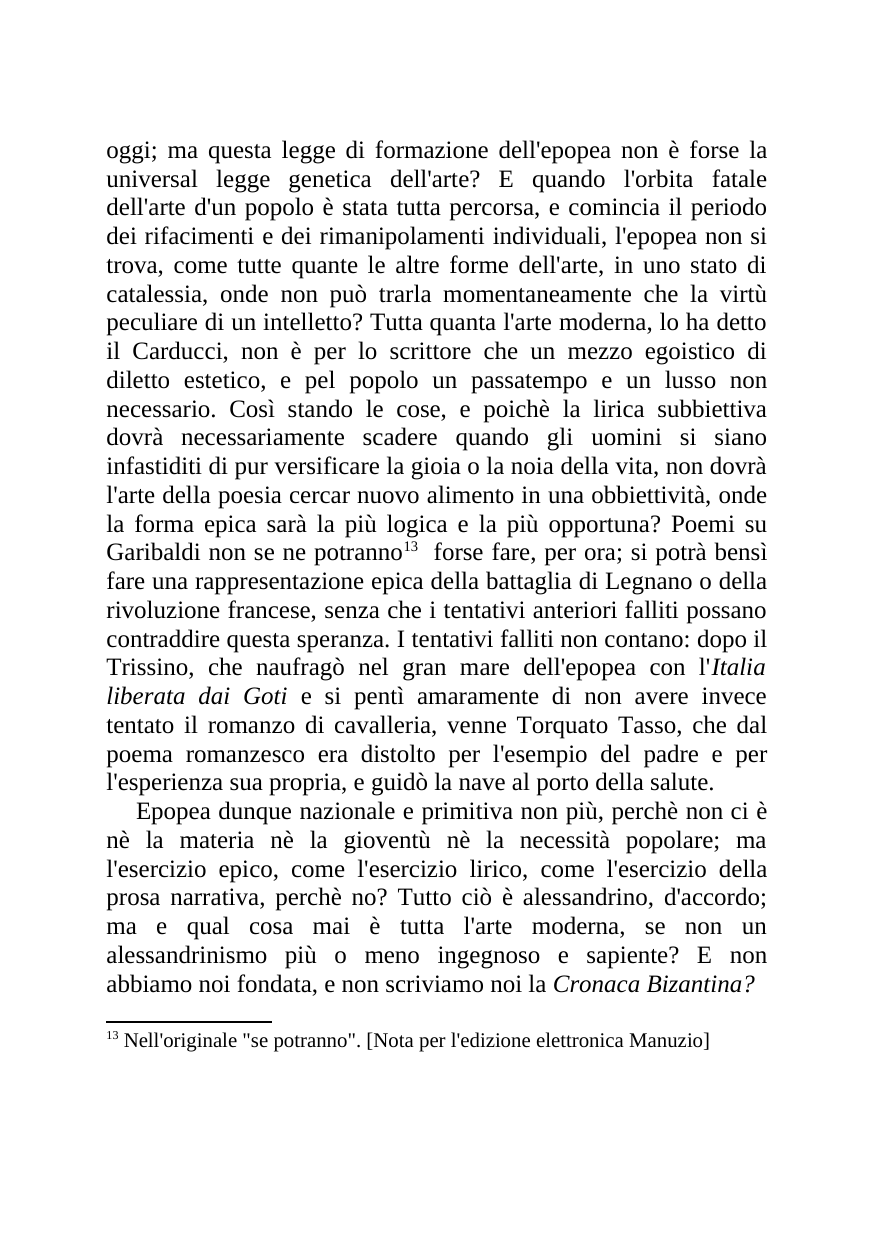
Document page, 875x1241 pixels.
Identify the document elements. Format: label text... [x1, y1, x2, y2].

text oggi; ma questa legge di formazione dell'epopea non è forse la universal legge genetica dell'arte? E quando l'orbita fatale dell'arte d'un popolo è stata tutta percorsa, e comincia il periodo dei rifacimenti e dei rimanipolamenti individuali, l'epopea non si trova, come tutte quante le altre forme dell'arte, in uno stato di catalessia, onde non può trarla momentaneamente che la virtù peculiare di un intelletto? Tutta quanta l'arte moderna, lo ha detto il Carducci, non è per lo scrittore che un mezzo egoistico di diletto estetico, e pel popolo un passatempo e un lusso non necessario. Così stando le cose, e poichè la lirica subbiettiva dovrà necessariamente scadere quando gli uomini si siano infastiditi di pur versificare la gioia o la noia della vita, non dovrà l'arte della poesia cercar nuovo alimento in una obbiettività, onde la forma epica sarà la più logica e la più opportuna? Poemi su Garibaldi non se ne potranno forse fare, per ora; si potrà bensì fare una rappresentazione epica della battaglia di Legnano o della rivoluzione francese, senza che i tentativi anteriori falliti possano contraddire questa speranza. I tentativi falliti non contano: dopo il Trissino, che naufragò nel gran mare dell'epopea con l'Italia liberata dai Goti e si pentì amaramente di non avere invece tentato il romanzo di cavalleria, venne Torquato Tasso, che dal poema romanzesco era distolto per l'esempio del padre e per l'esperienza sua propria, e guidò la nave al porto della salute. [106, 135, 768, 796]
text Epopea dunque nazionale e primitiva non più, perchè non ci è nè la materia nè la gioventù nè la necessità popolare; ma l'esercizio epico, come l'esercizio lirico, come l'esercizio della prosa narrativa, perchè no? Tutto ciò è alessandrino, d'accordo; ma e qual cosa mai è tutta l'arte moderna, se non un alessandrinismo più o meno ingegnoso e sapiente? E non abbiamo noi fondata, e non scriviamo noi la Cronaca Bizantina? [106, 796, 768, 997]
text Nell'originale "se potranno". [Nota per l'edizione elettronica Manuzio] [106, 1028, 768, 1052]
